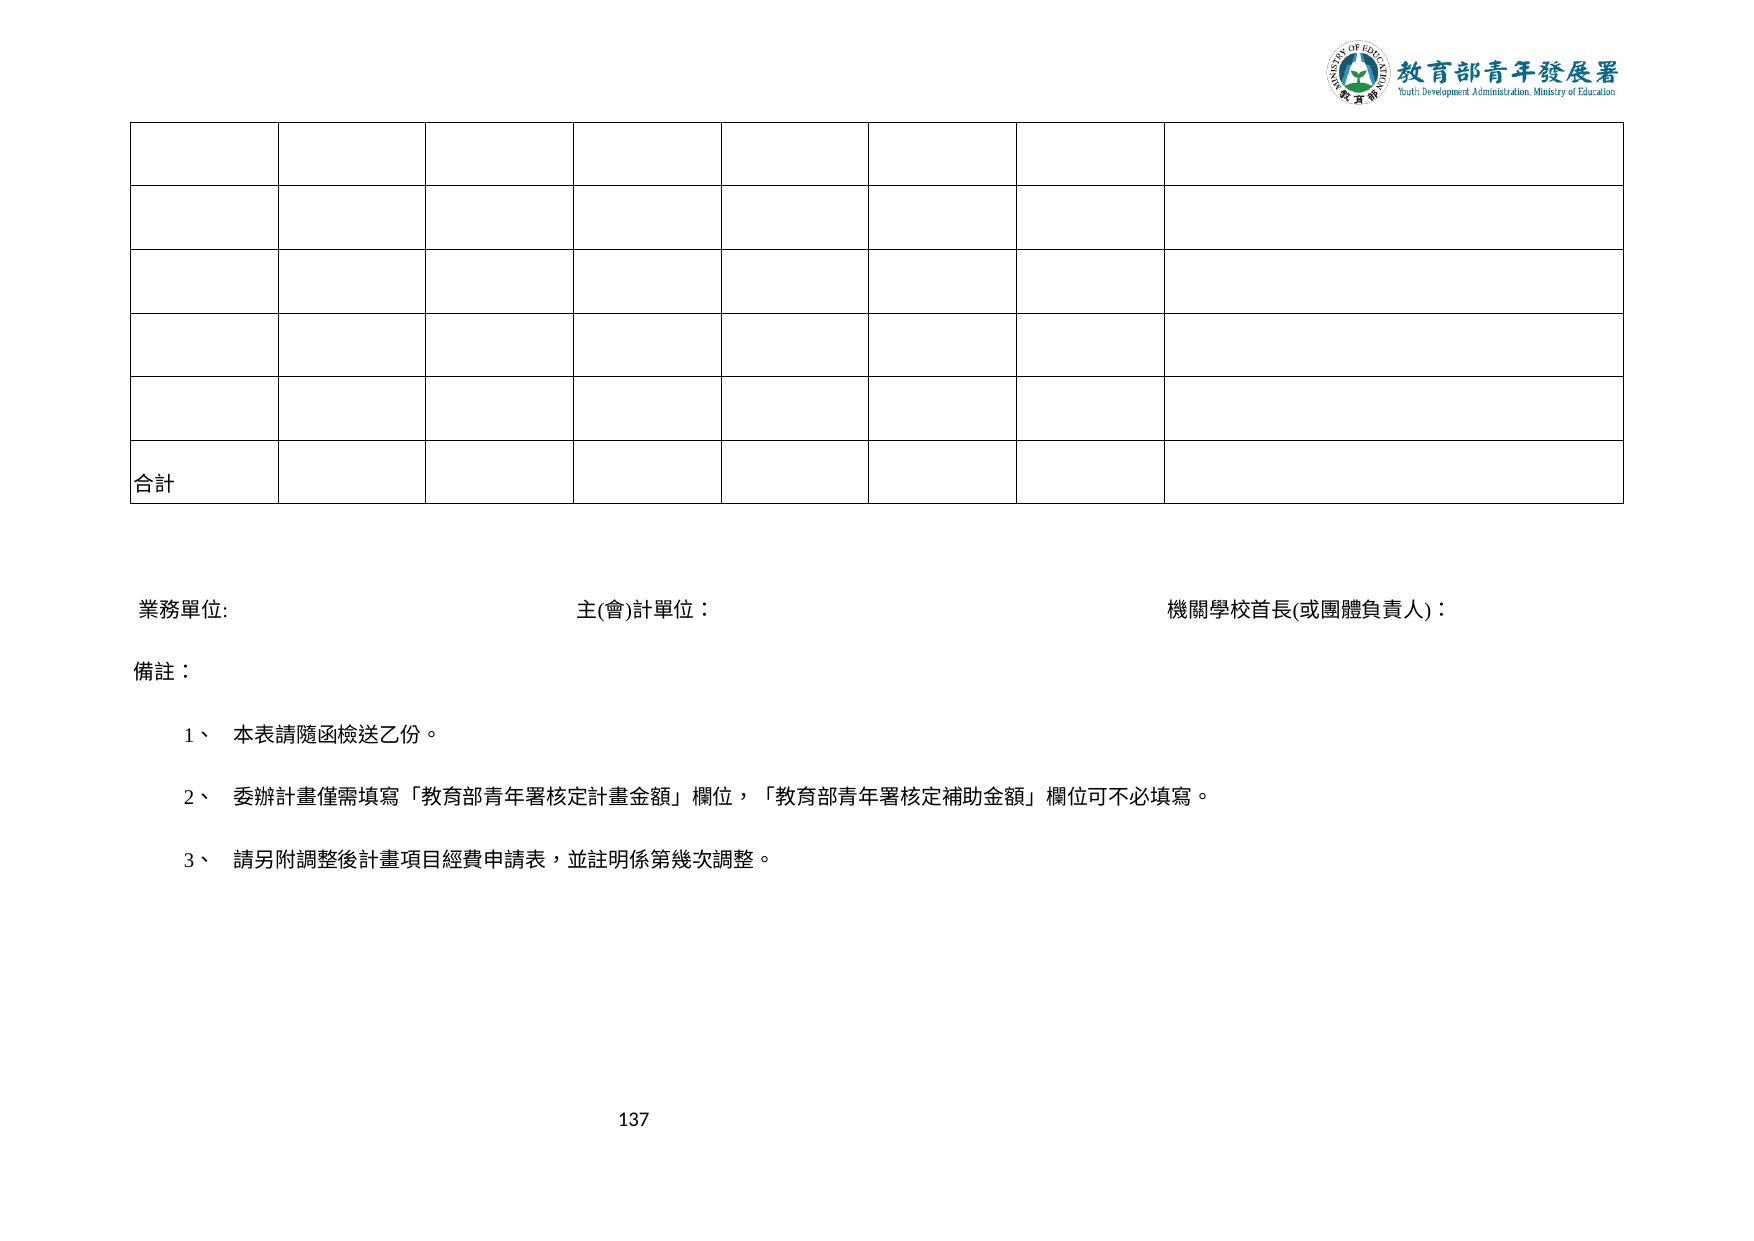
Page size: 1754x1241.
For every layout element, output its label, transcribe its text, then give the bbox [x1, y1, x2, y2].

table_cell [869, 504, 1017, 567]
table_cell [869, 314, 1016, 376]
table_cell [1017, 377, 1164, 439]
table_cell [131, 250, 278, 312]
table_cell 合計 [131, 441, 278, 503]
table_cell [574, 250, 721, 312]
table_cell [1165, 441, 1623, 503]
table_cell [722, 186, 868, 249]
table_cell [426, 567, 573, 629]
table_cell [722, 123, 868, 185]
table_cell [279, 123, 425, 185]
table_cell [722, 441, 868, 503]
table_cell [574, 504, 721, 567]
table_cell [1017, 567, 1164, 629]
table_cell [869, 377, 1016, 439]
table_cell [1165, 250, 1623, 312]
table_cell [278, 567, 426, 629]
table_cell [574, 441, 721, 503]
table_cell [131, 123, 278, 185]
table_cell [279, 314, 425, 376]
table_cell [574, 123, 721, 185]
table_cell [426, 250, 573, 312]
table_cell [722, 377, 868, 439]
table_cell [426, 377, 573, 439]
table_cell [278, 504, 426, 567]
table_cell [1017, 250, 1164, 312]
table_cell [722, 314, 868, 376]
table_cell [279, 377, 425, 439]
table_cell 機關學校首長(或團體負責人)： [1164, 567, 1623, 629]
table_cell [131, 377, 278, 439]
table_cell [426, 441, 573, 503]
table_cell [574, 377, 721, 439]
table_cell [1017, 123, 1164, 185]
table_cell [279, 441, 425, 503]
table_cell [426, 504, 573, 567]
table_cell [279, 186, 425, 249]
table_cell [1165, 314, 1623, 376]
table_cell [721, 567, 869, 629]
table_cell [131, 314, 278, 376]
table_cell [131, 186, 278, 249]
table_cell 備註： 本表請隨函檢送乙份。 委辦計畫僅需填寫「教育部青年署核定計畫金額」欄位，「教育部青年署核定補助金額」欄位可不必填寫。 請另附調整後計畫項目經費申請表，並註明係第幾次調整。 [131, 629, 1623, 879]
table_cell [1017, 441, 1164, 503]
table_cell [869, 441, 1016, 503]
table_cell [1017, 186, 1164, 249]
table_cell [869, 567, 1017, 629]
table_cell [1165, 123, 1623, 185]
table_cell [574, 186, 721, 249]
table_cell [279, 250, 425, 312]
table_cell [426, 123, 573, 185]
table_cell [1165, 186, 1623, 249]
table_cell [426, 186, 573, 249]
table_cell [1017, 504, 1164, 567]
table_cell 主(會)計單位： [574, 567, 721, 629]
table_cell [1165, 377, 1623, 439]
table_cell [869, 186, 1016, 249]
table_cell [574, 314, 721, 376]
table_cell [1164, 504, 1623, 567]
table_cell [721, 504, 869, 567]
table_cell [1017, 314, 1164, 376]
table_cell [131, 504, 278, 567]
table_cell [426, 314, 573, 376]
table_cell [869, 123, 1016, 185]
table_cell [869, 250, 1016, 312]
table_cell [722, 250, 868, 312]
table_cell 業務單位: [131, 567, 278, 629]
